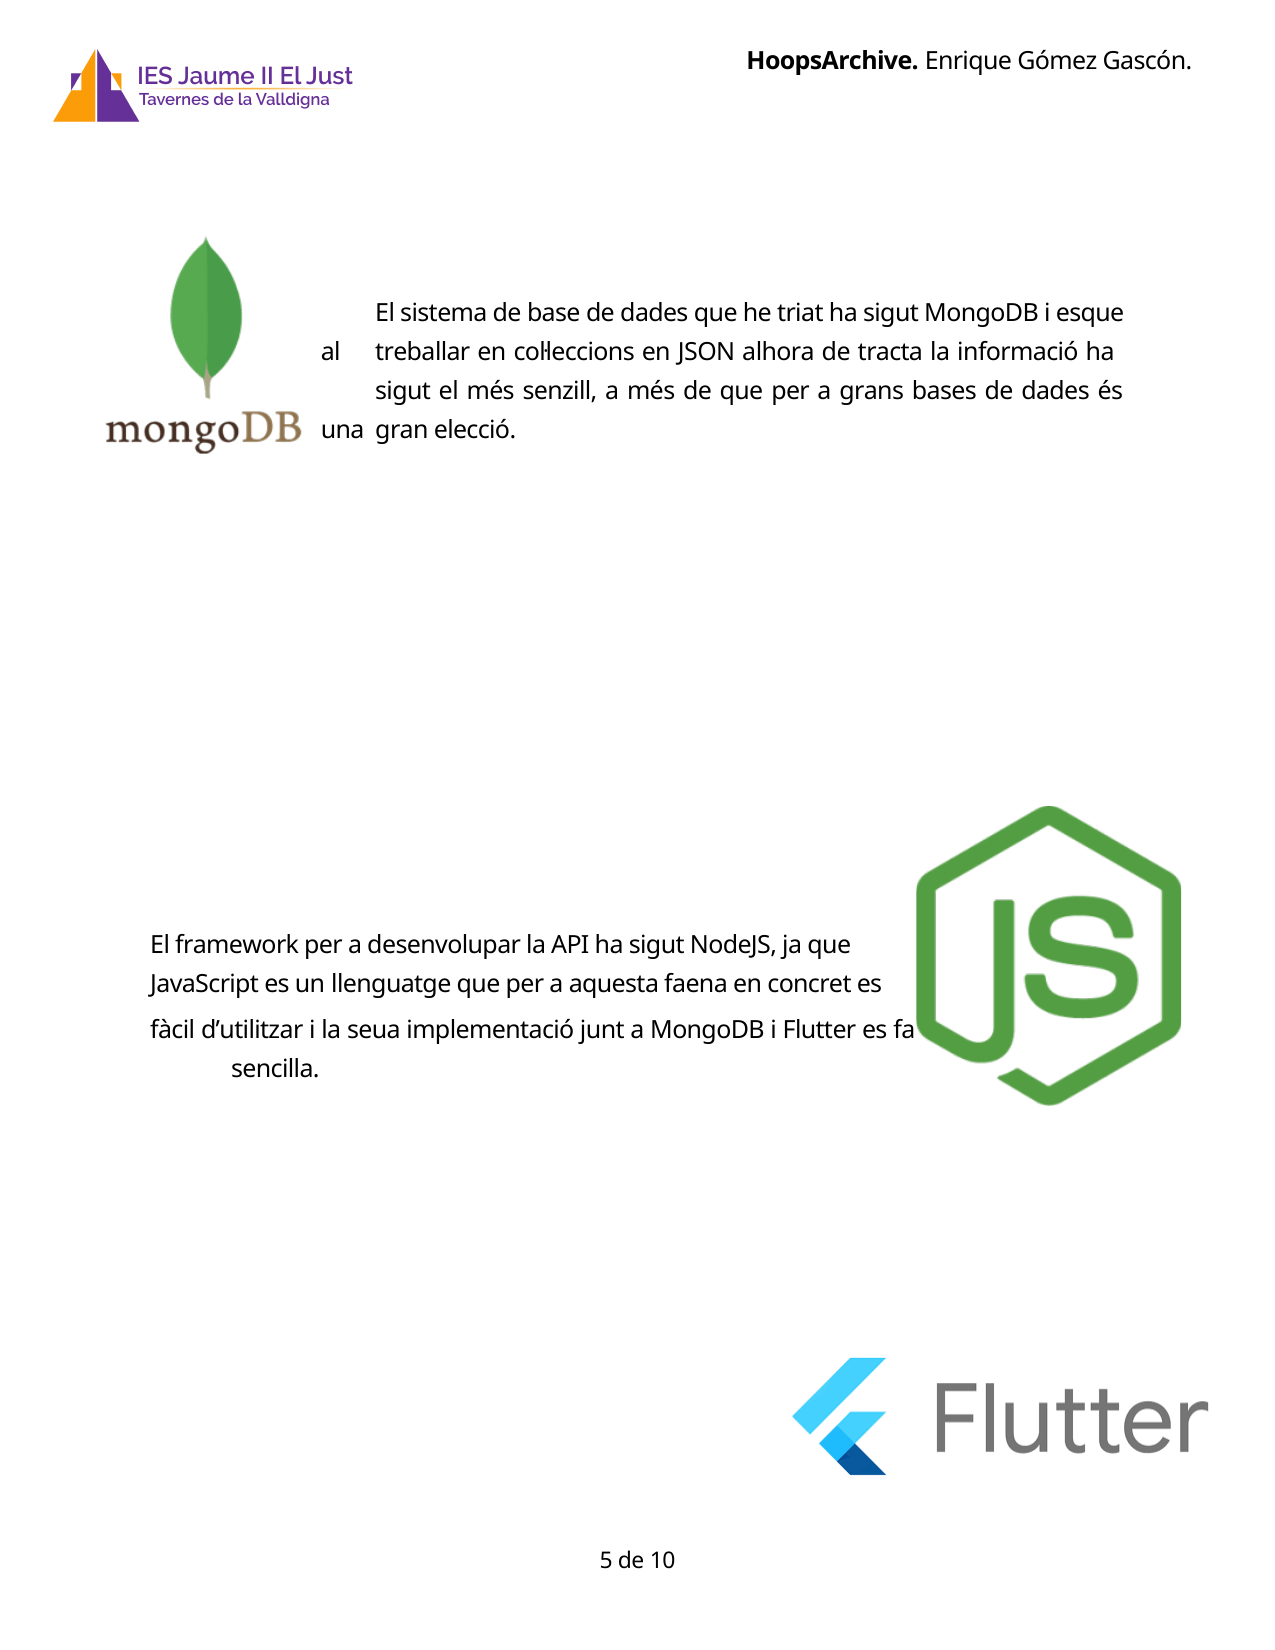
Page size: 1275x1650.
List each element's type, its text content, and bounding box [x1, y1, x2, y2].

text El sistema de base de dades que he triat ha sigut MongoDB i esque al treballar en col·leccions en JSON alhora de tracta la informació ha sigut el més senzill, a més de que per a grans bases de dades és una gran elecció. [321, 294, 1124, 446]
picture [790, 1356, 1211, 1477]
text fàcil d’utilitzar i la seua implementació junt a MongoDB i Flutter es fa sencilla. [150, 1012, 916, 1085]
text El framework per a desenvolupar la API ha sigut NodeJS, ja que JavaScript es un llenguatge que per a aquesta faena en concret es [150, 927, 916, 1000]
picture [88, 221, 321, 467]
picture [49, 42, 353, 129]
picture [916, 806, 1182, 1106]
